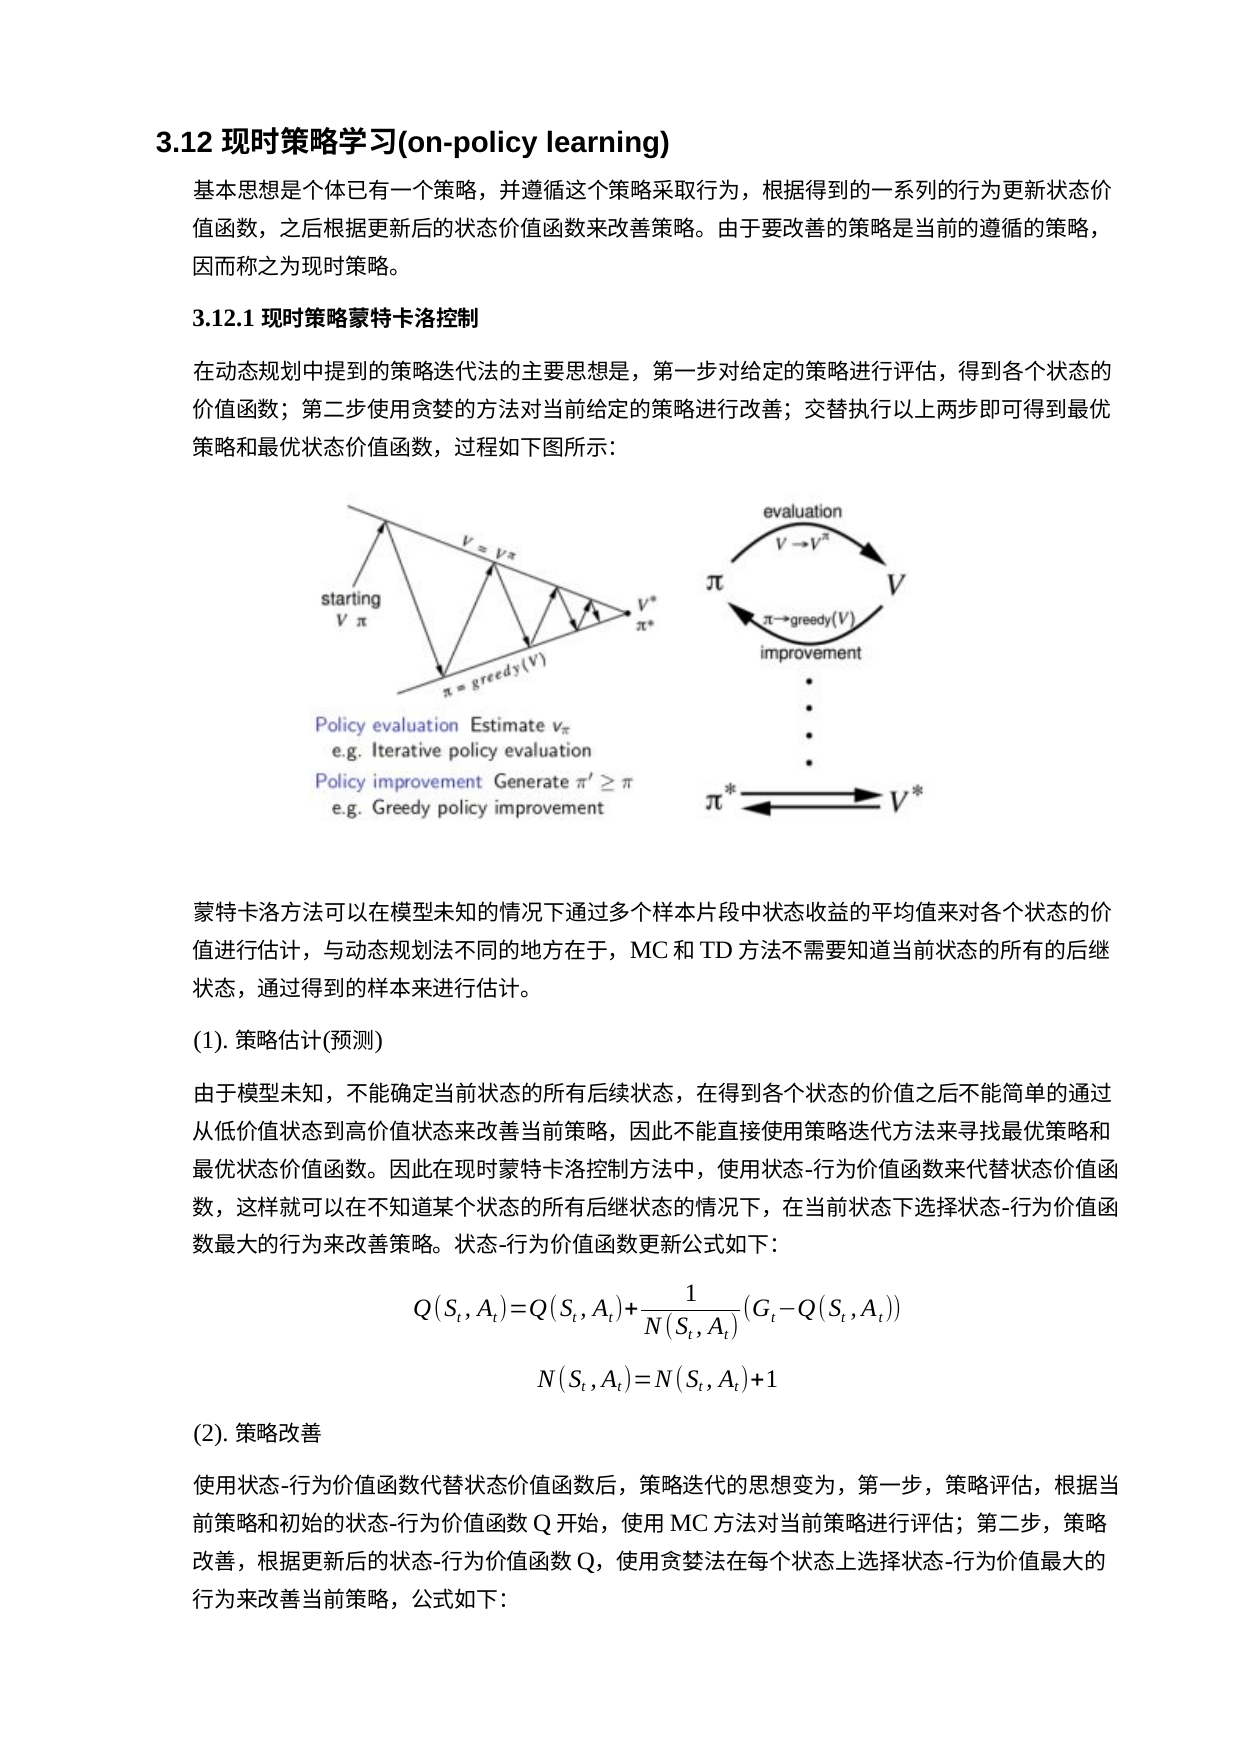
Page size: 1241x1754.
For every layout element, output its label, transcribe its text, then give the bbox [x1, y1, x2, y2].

text (2). 策略改善 [192, 1416, 1122, 1447]
text 3.12.1 现时策略蒙特卡洛控制 [192, 301, 1122, 333]
text 由于模型未知，不能确定当前状态的所有后续状态，在得到各个状态的价值之后不能简单的通过从低价值状态到高价值状态来改善当前策略，因此不能直接使用策略迭代方法来寻找最优策略和最优状态价值函数。因此在现时蒙特卡洛控制方法中，使用状态-行为价值函数来代替状态价值函数，这样就可以在不知道某个状态的所有后继状态的情况下，在当前状态下选择状态-行为价值函数最大的行为来改善策略。状态-行为价值函数更新公式如下： [192, 1076, 1122, 1259]
picture [309, 482, 932, 841]
text 蒙特卡洛方法可以在模型未知的情况下通过多个样本片段中状态收益的平均值来对各个状态的价值进行估计，与动态规划法不同的地方在于，MC和TD方法不需要知道当前状态的所有的后继状态，通过得到的样本来进行估计。 [192, 895, 1122, 1002]
text 使用状态-行为价值函数代替状态价值函数后，策略迭代的思想变为，第一步，策略评估，根据当前策略和初始的状态-行为价值函数Q开始，使用MC方法对当前策略进行评估；第二步，策略改善，根据更新后的状态-行为价值函数Q，使用贪婪法在每个状态上选择状态-行为价值最大的行为来改善当前策略，公式如下： [192, 1468, 1122, 1614]
text (1). 策略估计(预测) [192, 1023, 1122, 1055]
text 在动态规划中提到的策略迭代法的主要思想是，第一步对给定的策略进行评估，得到各个状态的价值函数；第二步使用贪婪的方法对当前给定的策略进行改善；交替执行以上两步即可得到最优策略和最优状态价值函数，过程如下图所示： [192, 354, 1122, 461]
text 基本思想是个体已有一个策略，并遵循这个策略采取行为，根据得到的一系列的行为更新状态价值函数，之后根据更新后的状态价值函数来改善策略。由于要改善的策略是当前的遵循的策略，因而称之为现时策略。 [192, 173, 1122, 281]
subtitle 3.12 现时策略学习(on-policy learning) [118, 118, 1122, 161]
